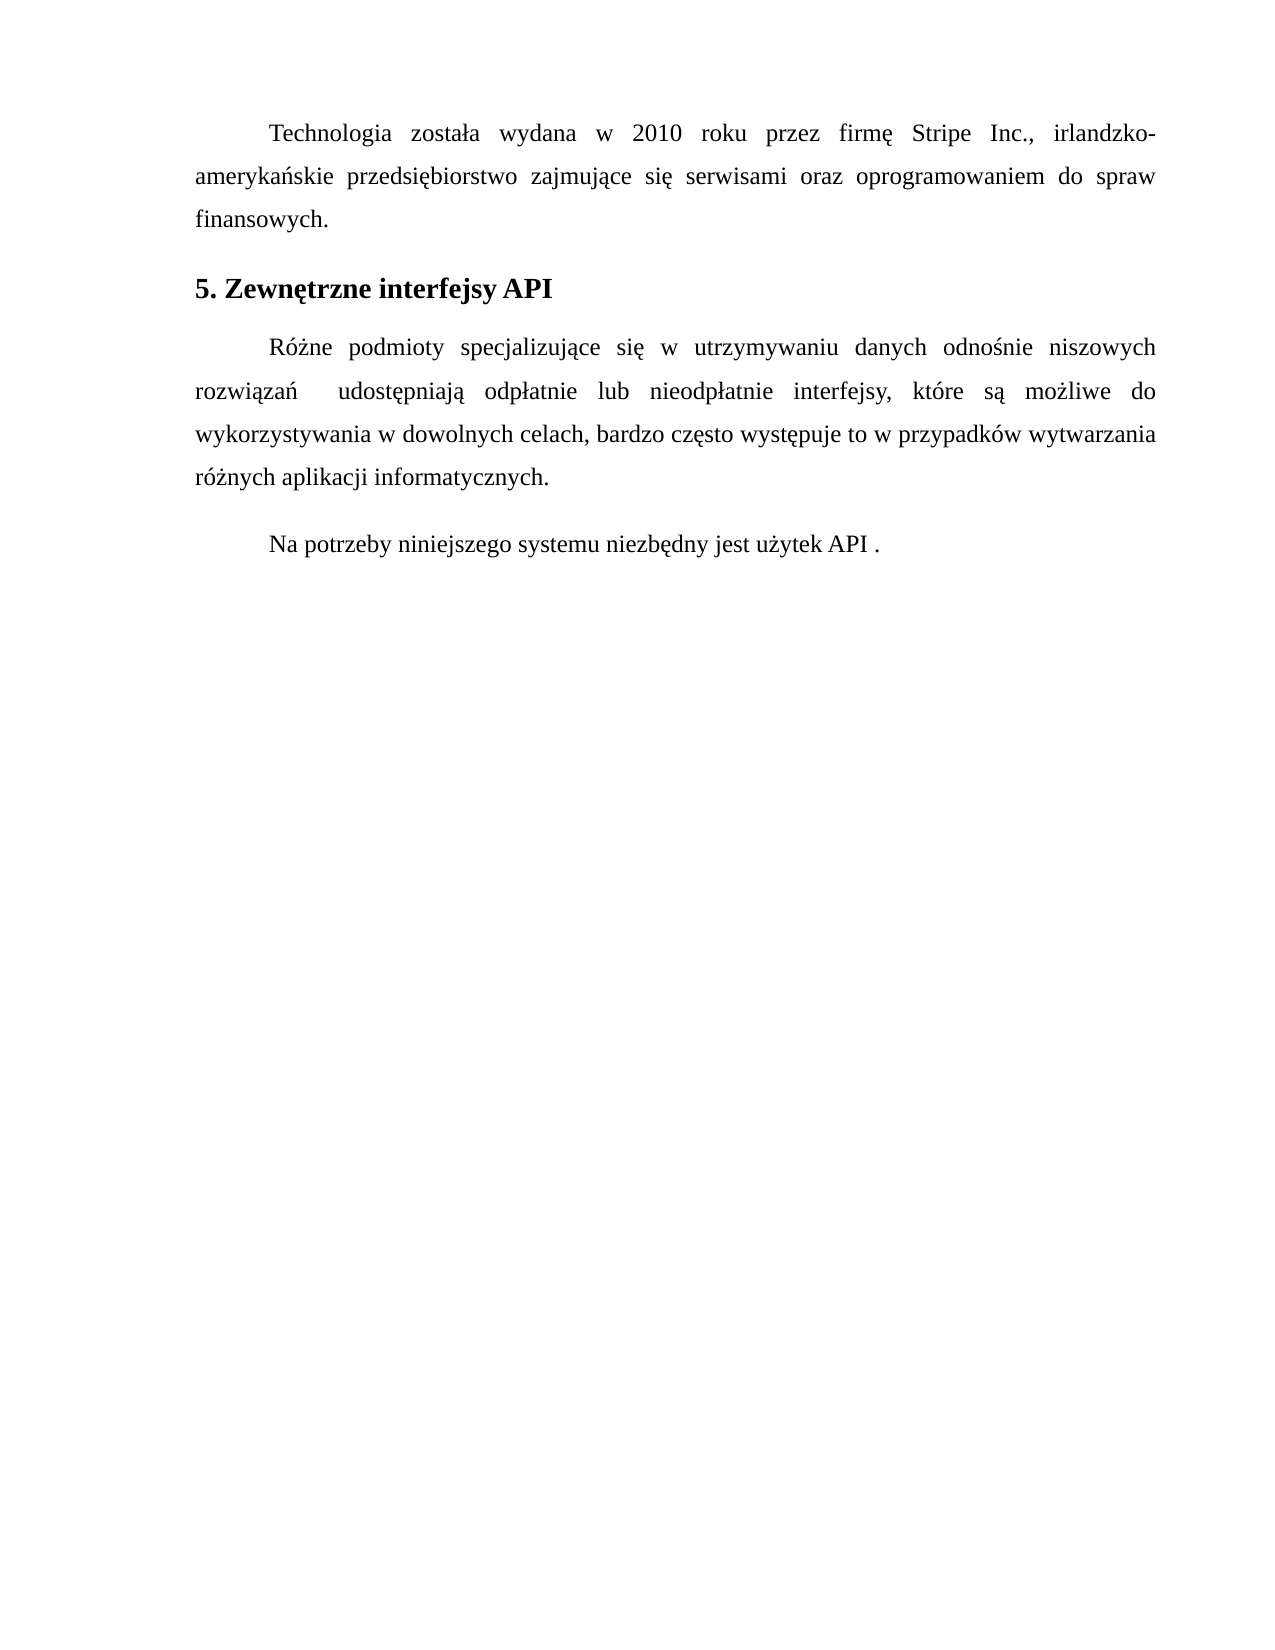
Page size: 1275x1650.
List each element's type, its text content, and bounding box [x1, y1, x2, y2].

text Na potrzeby niniejszego systemu niezbędny jest użytek API . [195, 529, 1157, 558]
text Różne podmioty specjalizujące się w utrzymywaniu danych odnośnie niszowych rozwiązań udostępniają odpłatnie lub nieodpłatnie interfejsy, które są możliwe do wykorzystywania w dowolnych celach, bardzo często występuje to w przypadków wytwarzania różnych aplikacji informatycznych. [195, 328, 1157, 491]
text 5. Zewnętrzne interfejsy API [195, 271, 1157, 304]
text Technologia została wydana w 2010 roku przez firmę Stripe Inc., irlandzko-amerykańskie przedsiębiorstwo zajmujące się serwisami oraz oprogramowaniem do spraw finansowych. [195, 118, 1157, 233]
